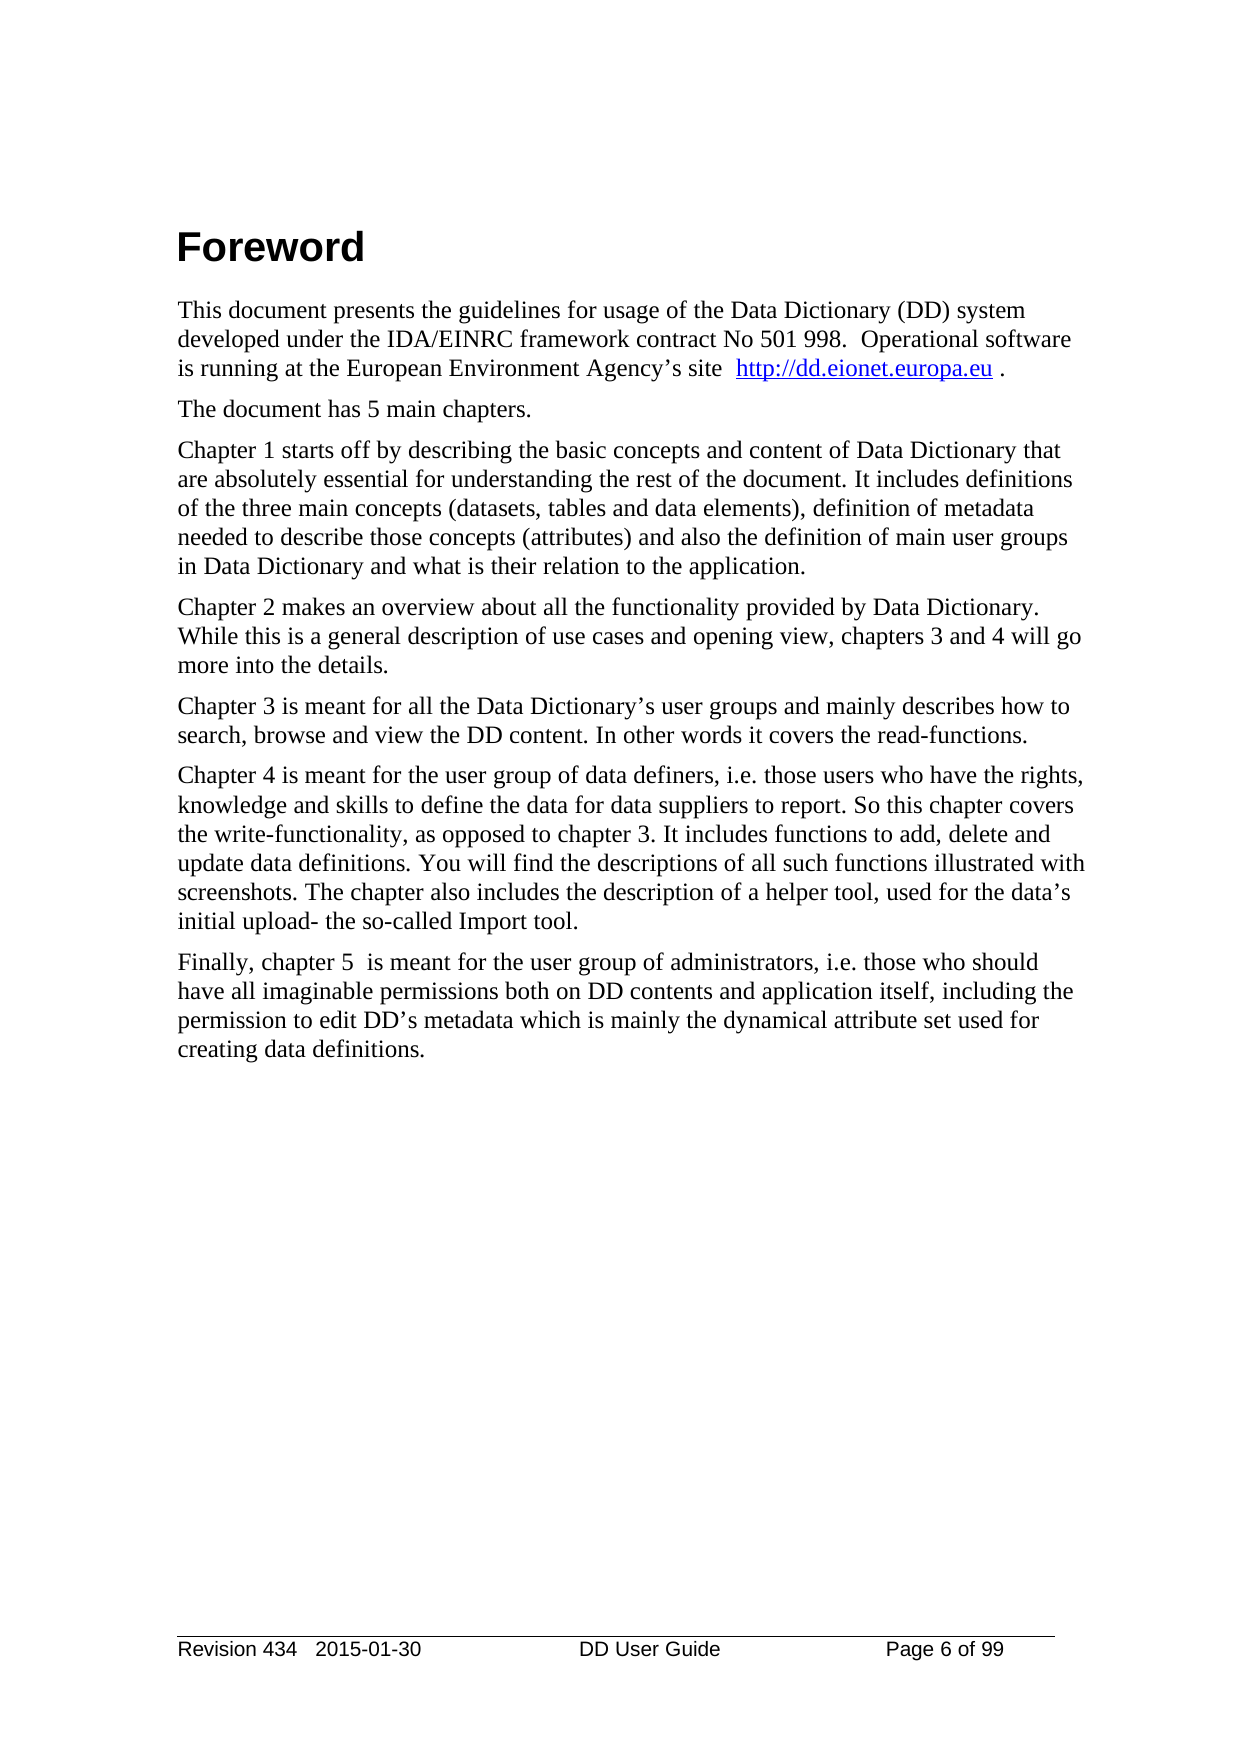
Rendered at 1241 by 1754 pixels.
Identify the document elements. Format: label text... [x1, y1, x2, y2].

text Finally, chapter 5 is meant for the user group of administrators, i.e. those who should have all imaginable permissions both on DD contents and application itself, including the permission to edit DD’s metadata which is mainly the dynamical attribute set used for creating data definitions. [177, 947, 1092, 1063]
subtitle Foreword [102, 222, 1092, 270]
text Chapter 1 starts off by describing the basic concepts and content of Data Dictionary that are absolutely essential for understanding the rest of the document. It includes definitions of the three main concepts (datasets, tables and data elements), definition of metadata needed to describe those concepts (attributes) and also the definition of main user groups in Data Dictionary and what is their relation to the application. [177, 434, 1092, 580]
text Chapter 2 makes an overview about all the functionality provided by Data Dictionary. While this is a general description of use cases and opening view, chapters 3 and 4 will go more into the details. [177, 592, 1092, 679]
text Chapter 3 is meant for all the Data Dictionary’s user groups and mainly describes how to search, browse and view the DD content. In other words it covers the read-functions. [177, 691, 1092, 749]
text The document has 5 main chapters. [177, 394, 1092, 423]
text Chapter 4 is meant for the user group of data definers, i.e. those users who have the rights, knowledge and skills to define the data for data suppliers to report. So this chapter covers the write-functionality, as opposed to chapter 3. It includes functions to add, delete and update data definitions. You will find the descriptions of all such functions illustrated with screenshots. The chapter also includes the description of a helper tool, used for the data’s initial upload- the so-called Import tool. [177, 760, 1092, 935]
text This document presents the guidelines for usage of the Data Dictionary (DD) system developed under the IDA/EINRC framework contract No 501 998. Operational software is running at the European Environment Agency’s site http://dd.eionet.europa.eu . [177, 295, 1092, 382]
